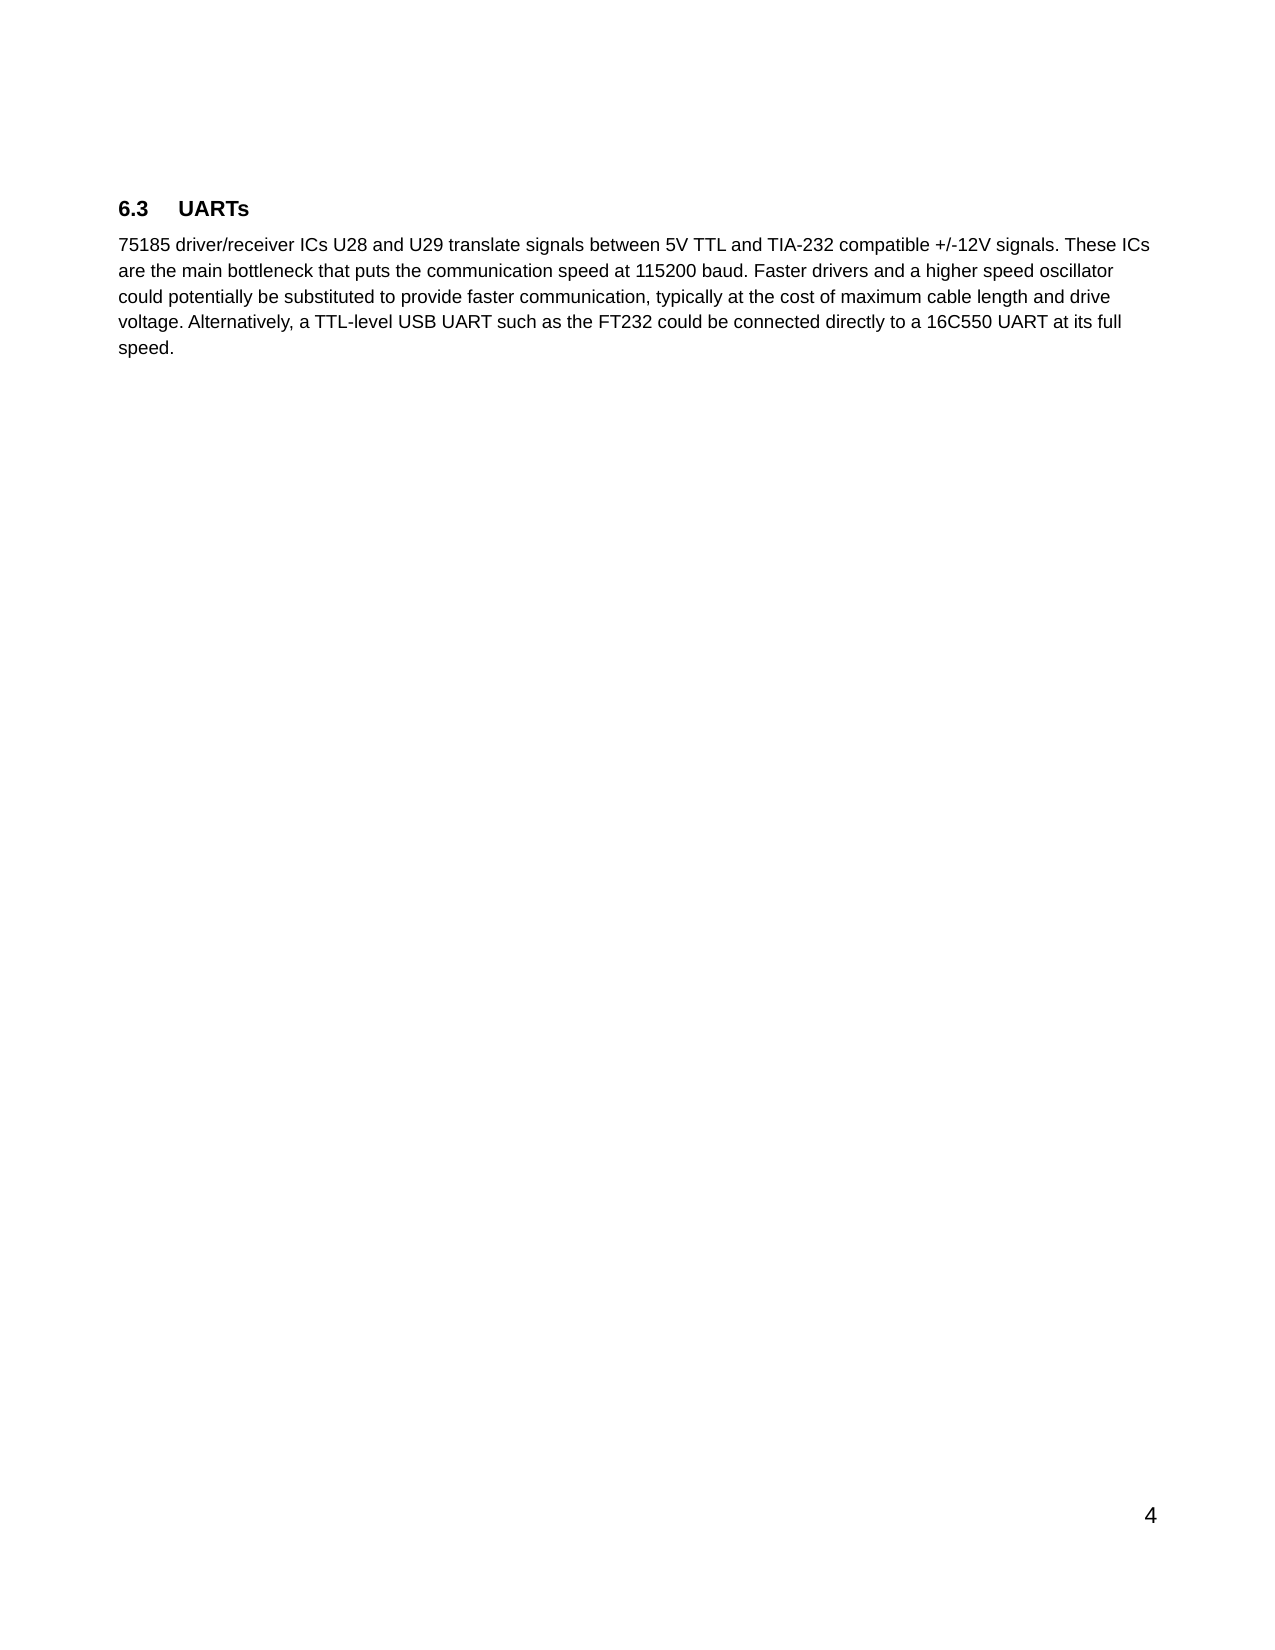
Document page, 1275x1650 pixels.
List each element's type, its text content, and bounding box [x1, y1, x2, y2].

subtitle UARTs [118, 196, 1157, 221]
text 75185 driver/receiver ICs U28 and U29 translate signals between 5V TTL and TIA-232 compatible +/-12V signals. These ICs are the main bottleneck that puts the communication speed at 115200 baud. Faster drivers and a higher speed oscillator could potentially be substituted to provide faster communication, typically at the cost of maximum cable length and drive voltage. Alternatively, a TTL-level USB UART such as the FT232 could be connected directly to a 16C550 UART at its full speed. [118, 234, 1157, 359]
